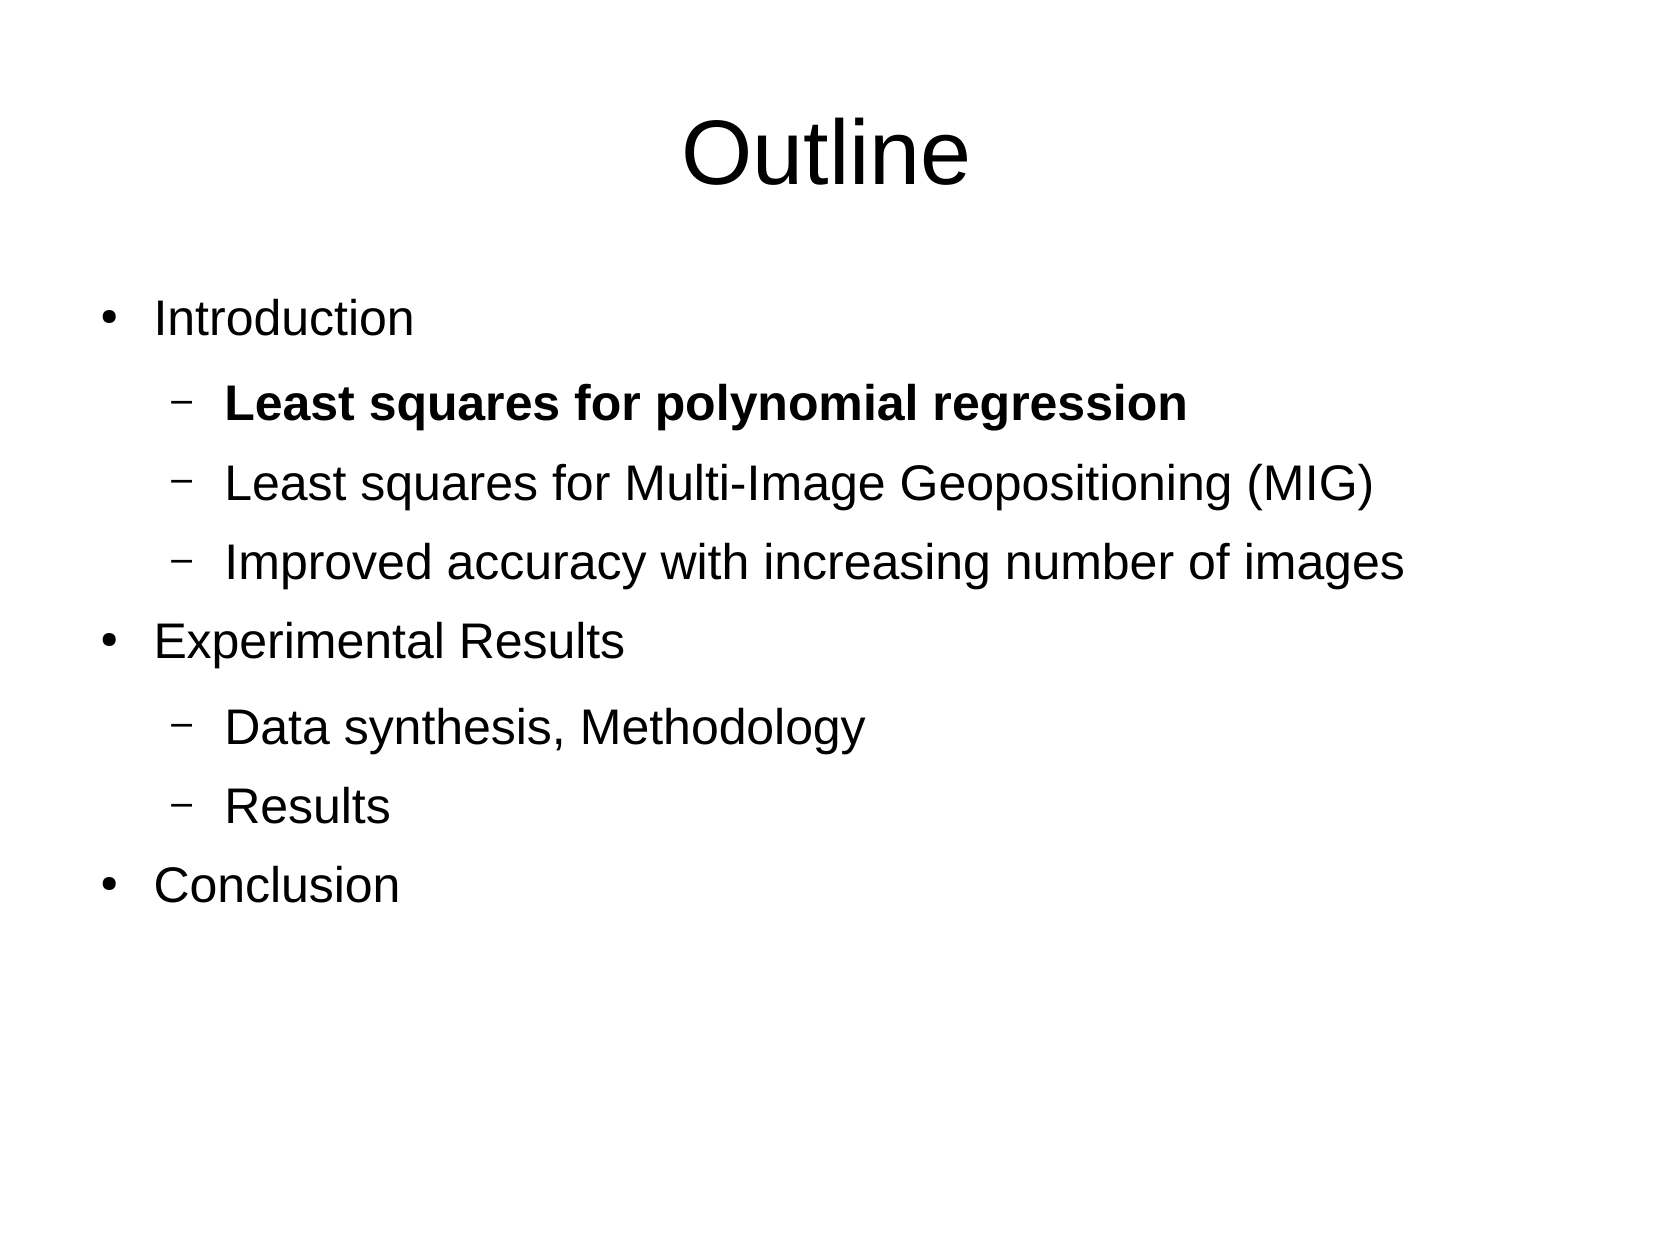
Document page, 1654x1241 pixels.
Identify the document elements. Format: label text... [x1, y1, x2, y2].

list Introduction Least squares for polynomial regression Least squares for Multi-Image Geopositioning (MIG) Improved accuracy with increasing number of images Experimental Results Data synthesis, Methodology Results Conclusion [82, 290, 1571, 1010]
title Outline [82, 49, 1571, 257]
